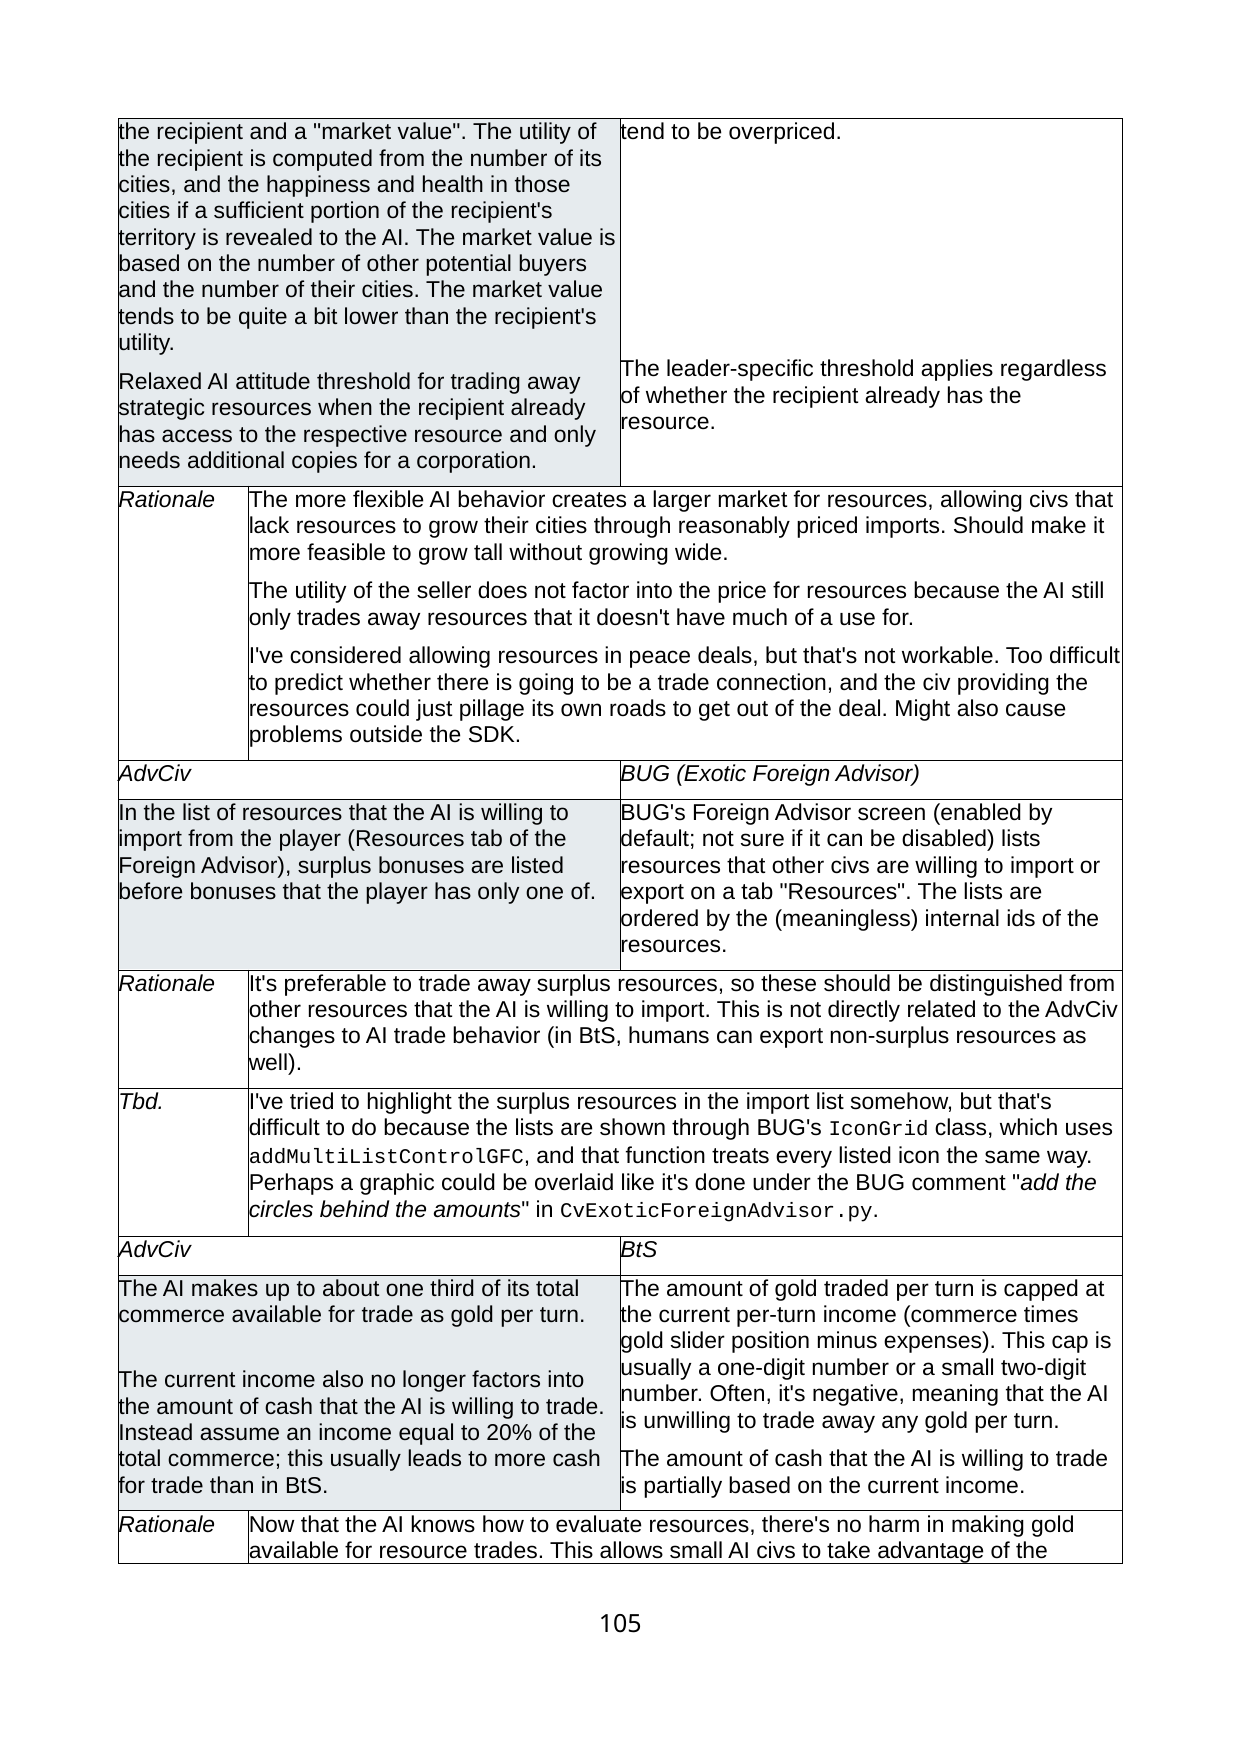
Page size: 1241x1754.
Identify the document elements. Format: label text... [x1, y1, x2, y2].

table_cell BUG (Exotic Foreign Advisor) [621, 761, 1122, 799]
table_cell BtS [621, 1237, 1122, 1275]
table_cell Rationale [119, 1511, 248, 1563]
table_cell Rationale [119, 971, 248, 1087]
table_cell Tbd. [119, 1089, 248, 1236]
table_cell The amount of gold traded per turn is capped at the current per-turn income (commerce times gold slider position minus expenses). This cap is usually a one-digit number or a small two-digit number. Often, it's negative, meaning that the AI is unwilling to trade away any gold per turn. The amount of cash that the AI is willing to trade is partially based on the current income. [621, 1276, 1122, 1510]
table_cell The more flexible AI behavior creates a larger market for resources, allowing civs that lack resources to grow their cities through reasonably priced imports. Should make it more feasible to grow tall without growing wide. The utility of the seller does not factor into the price for resources because the AI still only trades away resources that it doesn't have much of a use for. I've considered allowing resources in peace deals, but that's not workable. Too difficult to predict whether there is going to be a trade connection, and the civ providing the resources could just pillage its own roads to get out of the deal. Might also cause problems outside the SDK. [249, 487, 1122, 760]
table_cell In the list of resources that the AI is willing to import from the player (Resources tab of the Foreign Advisor), surplus bonuses are listed before bonuses that the player has only one of. [119, 800, 620, 969]
table_cell Now that the AI knows how to evaluate resources, there's no harm in making gold available for resource trades. This allows small AI civs to take advantage of the [249, 1511, 1122, 1563]
table_cell Rationale [119, 487, 248, 760]
table_cell BUG's Foreign Advisor screen (enabled by default; not sure if it can be disabled) lists resources that other civs are willing to import or export on a tab "Resources". The lists are ordered by the (meaningless) internal ids of the resources. [621, 800, 1122, 969]
table_cell It's preferable to trade away surplus resources, so these should be distinguished from other resources that the AI is willing to import. This is not directly related to the AdvCiv changes to AI trade behavior (in BtS, humans can export non-surplus resources as well). [249, 971, 1122, 1087]
table_cell the recipient and a "market value". The utility of the recipient is computed from the number of its cities, and the happiness and health in those cities if a sufficient portion of the recipient's territory is revealed to the AI. The market value is based on the number of other potential buyers and the number of their cities. The market value tends to be quite a bit lower than the recipient's utility. Relaxed AI attitude threshold for trading away strategic resources when the recipient already has access to the respective resource and only needs additional copies for a corporation. [119, 119, 620, 486]
table_cell I've tried to highlight the surplus resources in the import list somehow, but that's difficult to do because the lists are shown through BUG's IconGrid class, which uses addMultiListControlGFC, and that function treats every listed icon the same way. Perhaps a graphic could be overlaid like it's done under the BUG comment "add the circles behind the amounts" in CvExoticForeignAdvisor.py. [249, 1089, 1122, 1236]
table_cell tend to be overpriced. The leader-specific threshold applies regardless of whether the recipient already has the resource. [621, 119, 1122, 486]
table_cell AdvCiv [119, 1237, 620, 1275]
table_cell The AI makes up to about one third of its total commerce available for trade as gold per turn. The current income also no longer factors into the amount of cash that the AI is willing to trade. Instead assume an income equal to 20% of the total commerce; this usually leads to more cash for trade than in BtS. [119, 1276, 620, 1510]
table_cell AdvCiv [119, 761, 620, 799]
